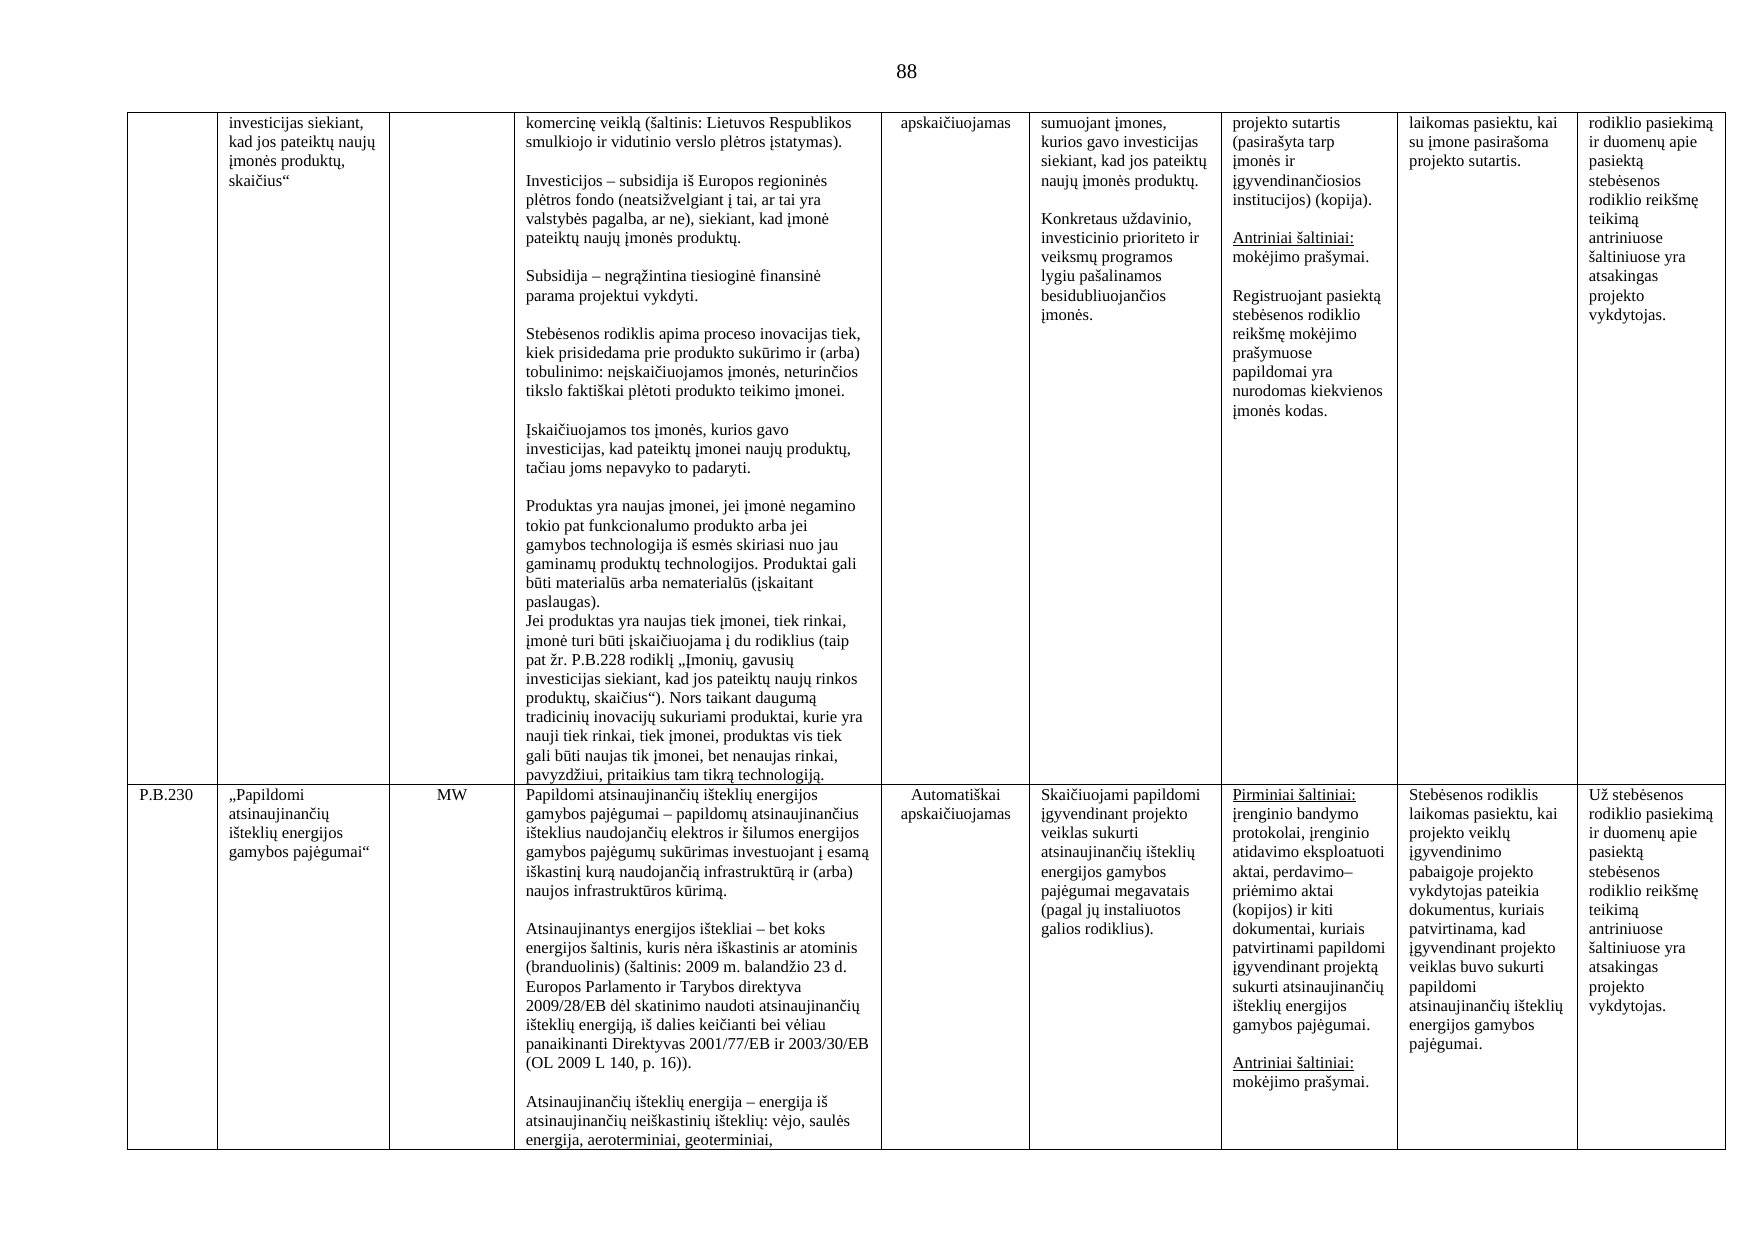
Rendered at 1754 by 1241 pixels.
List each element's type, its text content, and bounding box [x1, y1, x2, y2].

table_cell [390, 113, 514, 784]
table_cell Automatiškai apskaičiuojamas [882, 785, 1029, 1149]
table_cell investicijas siekiant, kad jos pateiktų naujų įmonės produktų, skaičius“ [218, 113, 389, 784]
table_cell projekto sutartis (pasirašyta tarp įmonės ir įgyvendinančiosios institucijos) (kopija). Antriniai šaltiniai: mokėjimo prašymai. Registruojant pasiektą stebėsenos rodiklio reikšmę mokėjimo prašymuose papildomai yra nurodomas kiekvienos įmonės kodas. [1222, 113, 1397, 784]
table_cell Už stebėsenos rodiklio pasiekimą ir duomenų apie pasiektą stebėsenos rodiklio reikšmę teikimą antriniuose šaltiniuose yra atsakingas projekto vykdytojas. [1578, 785, 1725, 1149]
table_cell [128, 113, 217, 784]
table_cell Skaičiuojami papildomi įgyvendinant projekto veiklas sukurti atsinaujinančių išteklių energijos gamybos pajėgumai megavatais (pagal jų instaliuotos galios rodiklius). [1030, 785, 1221, 1149]
table_cell Papildomi atsinaujinančių išteklių energijos gamybos pajėgumai – papildomų atsinaujinančius išteklius naudojančių elektros ir šilumos energijos gamybos pajėgumų sukūrimas investuojant į esamą iškastinį kurą naudojančią infrastruktūrą ir (arba) naujos infrastruktūros kūrimą. Atsinaujinantys energijos ištekliai – bet koks energijos šaltinis, kuris nėra iškastinis ar atominis (branduolinis) (šaltinis: 2009 m. balandžio 23 d. Europos Parlamento ir Tarybos direktyva 2009/28/EB dėl skatinimo naudoti atsinaujinančių išteklių energiją, iš dalies keičianti bei vėliau panaikinanti Direktyvas 2001/77/EB ir 2003/30/EB (OL 2009 L 140, p. 16)). Atsinaujinančių išteklių energija – energija iš atsinaujinančių neiškastinių išteklių: vėjo, saulės energija, aeroterminiai, geoterminiai, [515, 785, 881, 1149]
table_cell rodiklio pasiekimą ir duomenų apie pasiektą stebėsenos rodiklio reikšmę teikimą antriniuose šaltiniuose yra atsakingas projekto vykdytojas. [1578, 113, 1725, 784]
table_cell sumuojant įmones, kurios gavo investicijas siekiant, kad jos pateiktų naujų įmonės produktų. Konkretaus uždavinio, investicinio prioriteto ir veiksmų programos lygiu pašalinamos besidubliuojančios įmonės. [1030, 113, 1221, 784]
table_cell apskaičiuojamas [882, 113, 1029, 784]
table_cell Stebėsenos rodiklis laikomas pasiektu, kai projekto veiklų įgyvendinimo pabaigoje projekto vykdytojas pateikia dokumentus, kuriais patvirtinama, kad įgyvendinant projekto veiklas buvo sukurti papildomi atsinaujinančių išteklių energijos gamybos pajėgumai. [1398, 785, 1577, 1149]
table_cell laikomas pasiektu, kai su įmone pasirašoma projekto sutartis. [1398, 113, 1577, 784]
table_cell komercinę veiklą (šaltinis: Lietuvos Respublikos smulkiojo ir vidutinio verslo plėtros įstatymas). Investicijos – subsidija iš Europos regioninės plėtros fondo (neatsižvelgiant į tai, ar tai yra valstybės pagalba, ar ne), siekiant, kad įmonė pateiktų naujų įmonės produktų. Subsidija – negrąžintina tiesioginė finansinė parama projektui vykdyti. Stebėsenos rodiklis apima proceso inovacijas tiek, kiek prisidedama prie produkto sukūrimo ir (arba) tobulinimo: neįskaičiuojamos įmonės, neturinčios tikslo faktiškai plėtoti produkto teikimo įmonei. Įskaičiuojamos tos įmonės, kurios gavo investicijas, kad pateiktų įmonei naujų produktų, tačiau joms nepavyko to padaryti. Produktas yra naujas įmonei, jei įmonė negamino tokio pat funkcionalumo produkto arba jei gamybos technologija iš esmės skiriasi nuo jau gaminamų produktų technologijos. Produktai gali būti materialūs arba nematerialūs (įskaitant paslaugas). Jei produktas yra naujas tiek įmonei, tiek rinkai, įmonė turi būti įskaičiuojama į du rodiklius (taip pat žr. P.B.228 rodiklį „Įmonių, gavusių investicijas siekiant, kad jos pateiktų naujų rinkos produktų, skaičius“). Nors taikant daugumą tradicinių inovacijų sukuriami produktai, kurie yra nauji tiek rinkai, tiek įmonei, produktas vis tiek gali būti naujas tik įmonei, bet nenaujas rinkai, pavyzdžiui, pritaikius tam tikrą technologiją. [515, 113, 881, 784]
table_cell Pirminiai šaltiniai: įrenginio bandymo protokolai, įrenginio atidavimo eksploatuoti aktai, perdavimo–priėmimo aktai (kopijos) ir kiti dokumentai, kuriais patvirtinami papildomi įgyvendinant projektą sukurti atsinaujinančių išteklių energijos gamybos pajėgumai. Antriniai šaltiniai: mokėjimo prašymai. [1222, 785, 1397, 1149]
table_cell „Papildomi atsinaujinančių išteklių energijos gamybos pajėgumai“ [218, 785, 389, 1149]
table_cell P.B.230 [128, 785, 217, 1149]
table_cell MW [390, 785, 514, 1149]
